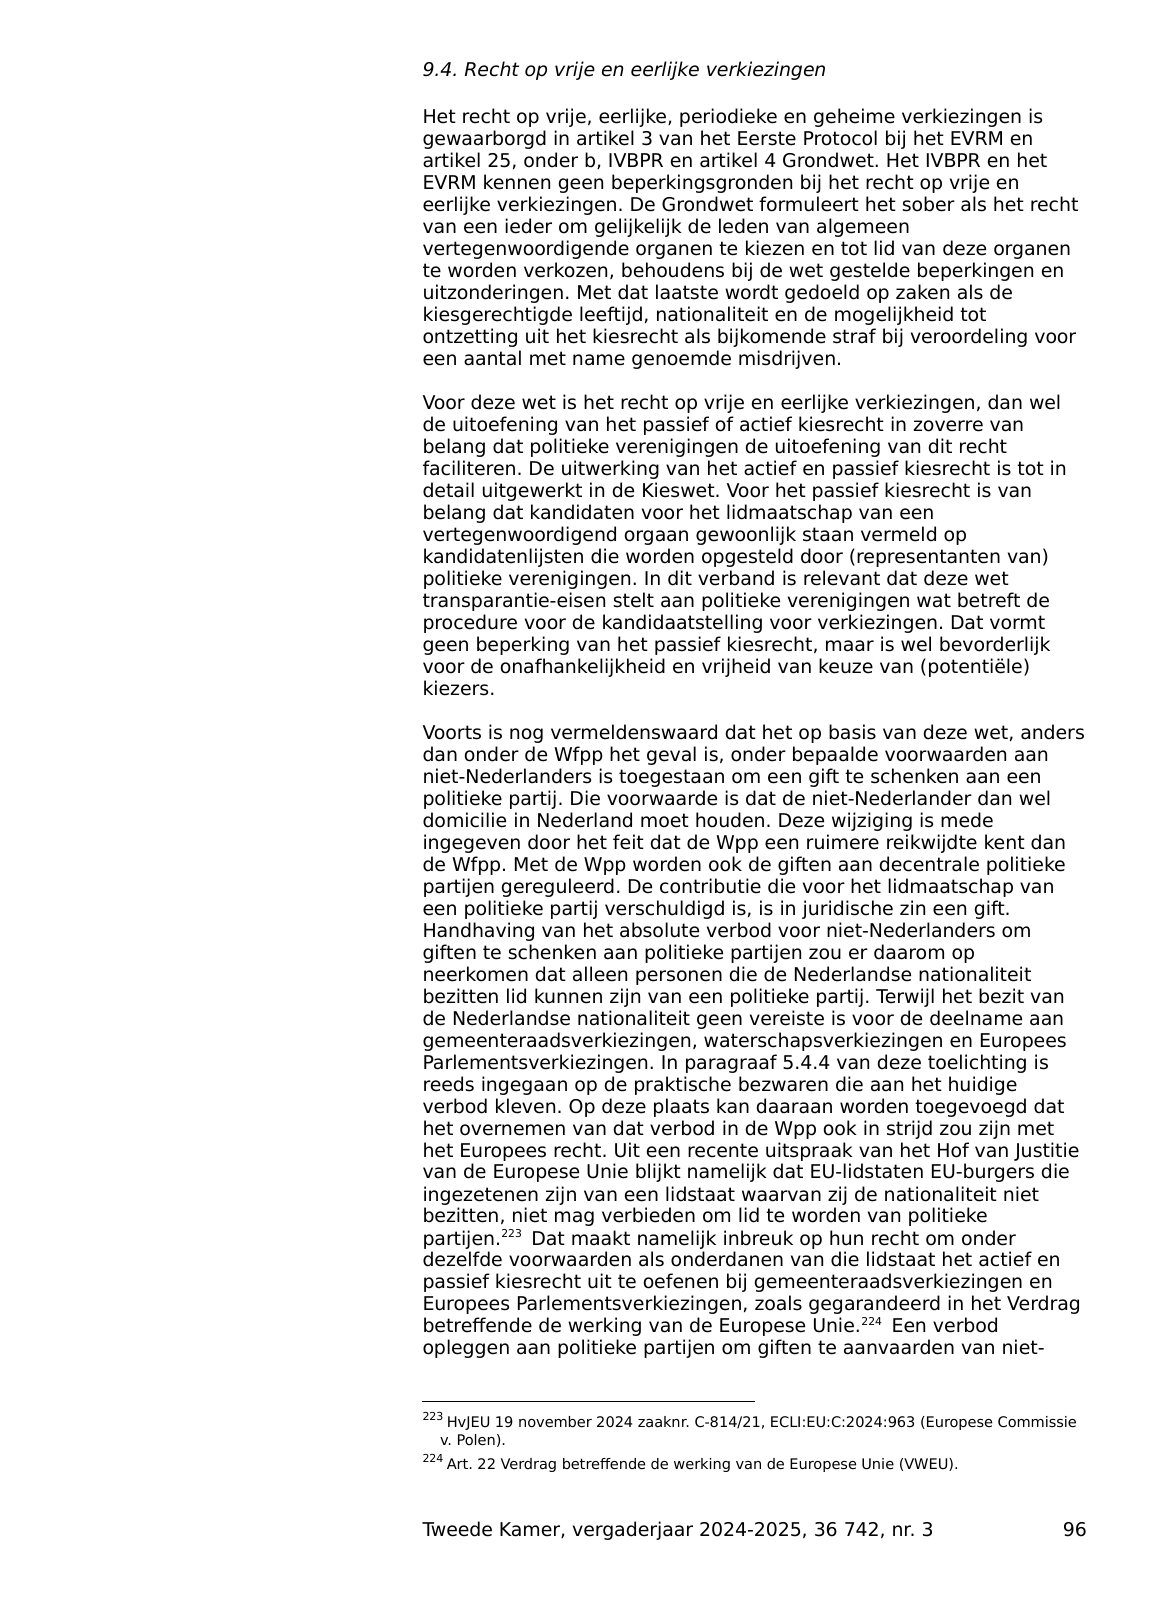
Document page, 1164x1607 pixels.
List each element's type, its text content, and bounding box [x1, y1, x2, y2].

text Voorts is nog vermeldenswaard dat het op basis van deze wet, anders dan onder de Wfpp het geval is, onder bepaalde voorwaarden aan niet-Nederlanders is toegestaan om een gift te schenken aan een politieke partij. Die voorwaarde is dat de niet-Nederlander dan wel domicilie in Nederland moet houden. Deze wijziging is mede ingegeven door het feit dat de Wpp een ruimere reikwijdte kent dan de Wfpp. Met de Wpp worden ook de giften aan decentrale politieke partijen gereguleerd. De contributie die voor het lidmaatschap van een politieke partij verschuldigd is, is in juridische zin een gift. Handhaving van het absolute verbod voor niet-Nederlanders om giften te schenken aan politieke partijen zou er daarom op neerkomen dat alleen personen die de Nederlandse nationaliteit bezitten lid kunnen zijn van een politieke partij. Terwijl het bezit van de Nederlandse nationaliteit geen vereiste is voor de deelname aan gemeenteraadsverkiezingen, waterschapsverkiezingen en Europees Parlementsverkiezingen. In paragraaf 5.4.4 van deze toelichting is reeds ingegaan op de praktische bezwaren die aan het huidige verbod kleven. Op deze plaats kan daaraan worden toegevoegd dat het overnemen van dat verbod in de Wpp ook in strijd zou zijn met het Europees recht. Uit een recente uitspraak van het Hof van Justitie van de Europese Unie blijkt namelijk dat EU-lidstaten EU-burgers die ingezetenen zijn van een lidstaat waarvan zij de nationaliteit niet bezitten, niet mag verbieden om lid te worden van politieke partijen. Dat maakt namelijk inbreuk op hun recht om onder dezelfde voorwaarden als onderdanen van die lidstaat het actief en passief kiesrecht uit te oefenen bij gemeenteraadsverkiezingen en Europees Parlementsverkiezingen, zoals gegarandeerd in het Verdrag betreffende de werking van de Europese Unie. Een verbod opleggen aan politieke partijen om giften te aanvaarden van niet- [422, 722, 1087, 1359]
subtitle 9.4. Recht op vrije en eerlijke verkiezingen [422, 59, 1087, 81]
text HvJEU 19 november 2024 zaaknr. C-814/21, ECLI:EU:C:2024:963 (Europese Commissie v. Polen). [422, 1410, 1087, 1449]
text Art. 22 Verdrag betreffende de werking van de Europese Unie (VWEU). [422, 1452, 1087, 1474]
text Het recht op vrije, eerlijke, periodieke en geheime verkiezingen is gewaarborgd in artikel 3 van het Eerste Protocol bij het EVRM en artikel 25, onder b, IVBPR en artikel 4 Grondwet. Het IVBPR en het EVRM kennen geen beperkingsgronden bij het recht op vrije en eerlijke verkiezingen. De Grondwet formuleert het sober als het recht van een ieder om gelijkelijk de leden van algemeen vertegenwoordigende organen te kiezen en tot lid van deze organen te worden verkozen, behoudens bij de wet gestelde beperkingen en uitzonderingen. Met dat laatste wordt gedoeld op zaken als de kiesgerechtigde leeftijd, nationaliteit en de mogelijkheid tot ontzetting uit het kiesrecht als bijkomende straf bij veroordeling voor een aantal met name genoemde misdrijven. [422, 106, 1087, 370]
text Voor deze wet is het recht op vrije en eerlijke verkiezingen, dan wel de uitoefening van het passief of actief kiesrecht in zoverre van belang dat politieke verenigingen de uitoefening van dit recht faciliteren. De uitwerking van het actief en passief kiesrecht is tot in detail uitgewerkt in de Kieswet. Voor het passief kiesrecht is van belang dat kandidaten voor het lidmaatschap van een vertegenwoordigend orgaan gewoonlijk staan vermeld op kandidatenlijsten die worden opgesteld door (representanten van) politieke verenigingen. In dit verband is relevant dat deze wet transparantie-eisen stelt aan politieke verenigingen wat betreft de procedure voor de kandidaatstelling voor verkiezingen. Dat vormt geen beperking van het passief kiesrecht, maar is wel bevorderlijk voor de onafhankelijkheid en vrijheid van keuze van (potentiële) kiezers. [422, 392, 1087, 700]
